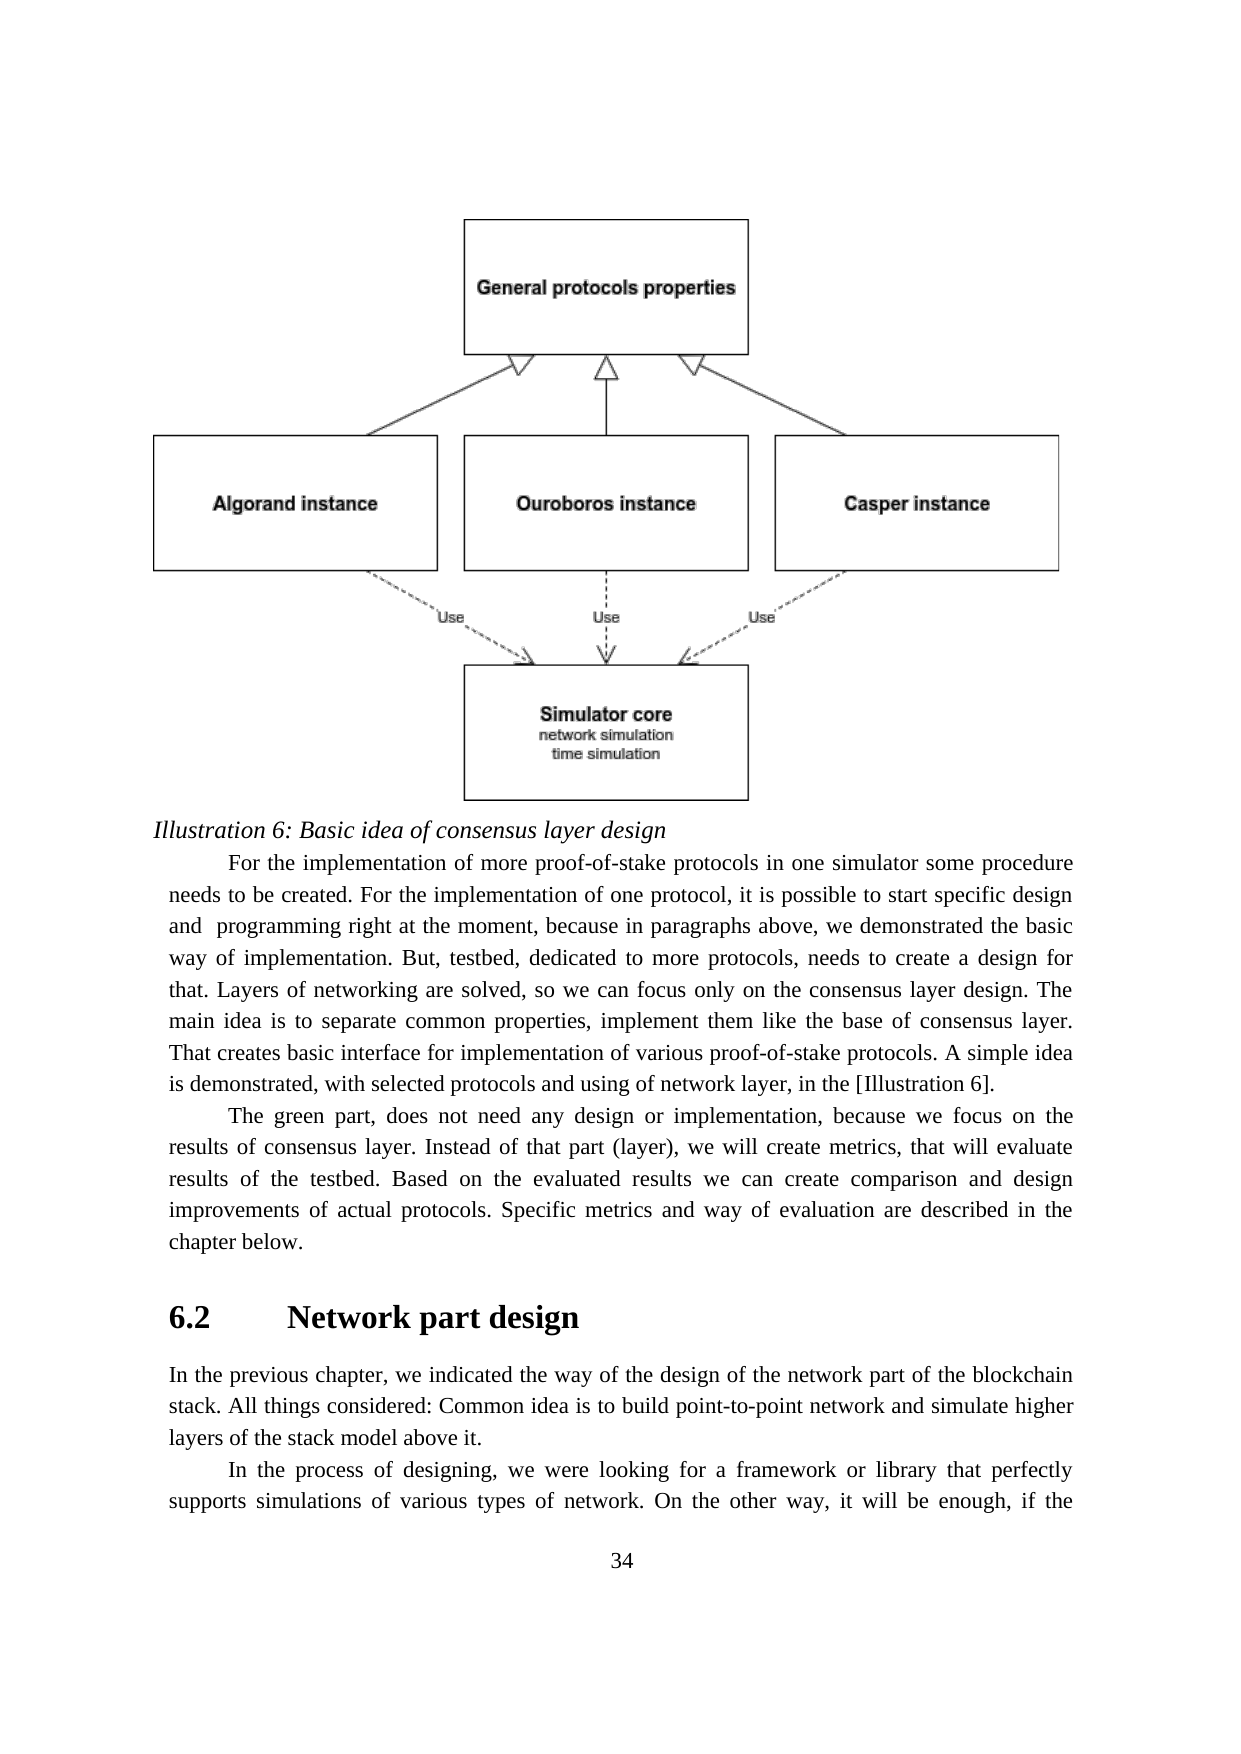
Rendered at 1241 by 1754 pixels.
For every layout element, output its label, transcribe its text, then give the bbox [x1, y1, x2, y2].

text For the implementation of more proof-of-stake protocols in one simulator some procedure needs to be created. For the implementation of one protocol, it is possible to start specific design and programming right at the moment, because in paragraphs above, we demonstrated the basic way of implementation. But, testbed, dedicated to more protocols, needs to create a design for that. Layers of networking are solved, so we can focus only on the consensus layer design. The main idea is to separate common properties, implement them like the base of consensus layer. That creates basic interface for implementation of various proof-of-stake protocols. A simple idea is demonstrated, with selected protocols and using of network layer, in the [Illustration 6]. [169, 844, 1075, 1097]
text Illustration 6: Basic idea of consensus layer design [153, 801, 1091, 844]
picture [153, 219, 1060, 801]
text The green part, does not need any design or implementation, because we focus on the results of consensus layer. Instead of that part (layer), we will create metrics, that will evaluate results of the testbed. Based on the evaluated results we can create comparison and design improvements of actual protocols. Specific metrics and way of evaluation are described in the chapter below. [169, 1102, 1075, 1254]
text In the process of designing, we were looking for a framework or library that perfectly supports simulations of various types of network. On the other way, it will be enough, if the [169, 1456, 1075, 1513]
text In the previous chapter, we indicated the way of the design of the network part of the blockchain stack. All things considered: Common idea is to build point-to-point network and simulate higher layers of the stack model above it. [169, 1361, 1075, 1450]
subtitle Network part design [169, 1297, 1075, 1336]
